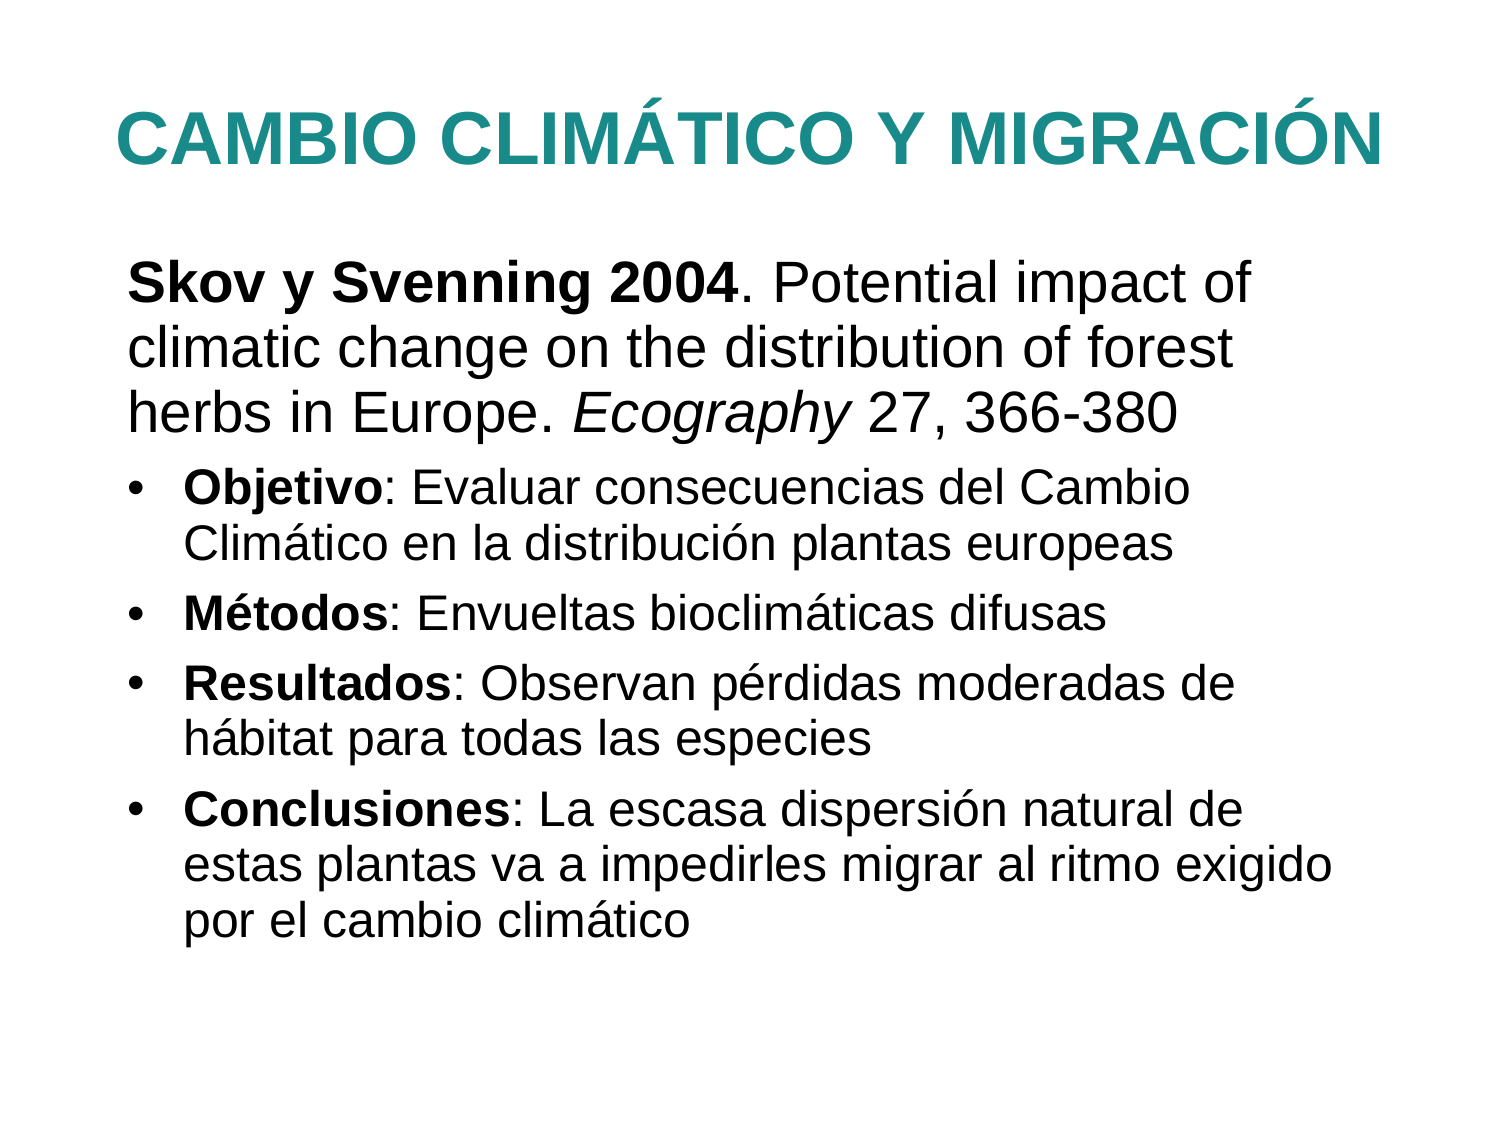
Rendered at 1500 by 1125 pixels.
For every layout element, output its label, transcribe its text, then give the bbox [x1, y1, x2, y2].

list Skov y Svenning 2004. Potential impact of climatic change on the distribution of forest herbs in Europe. Ecography 27, 366-380 Objetivo: Evaluar consecuencias del Cambio Climático en la distribución plantas europeas Métodos: Envueltas bioclimáticas difusas Resultados: Observan pérdidas moderadas de hábitat para todas las especies Conclusiones: La escasa dispersión natural de estas plantas va a impedirles migrar al ritmo exigido por el cambio climático [112, 241, 1388, 1091]
title CAMBIO CLIMÁTICO Y MIGRACIÓN [28, 68, 1473, 209]
